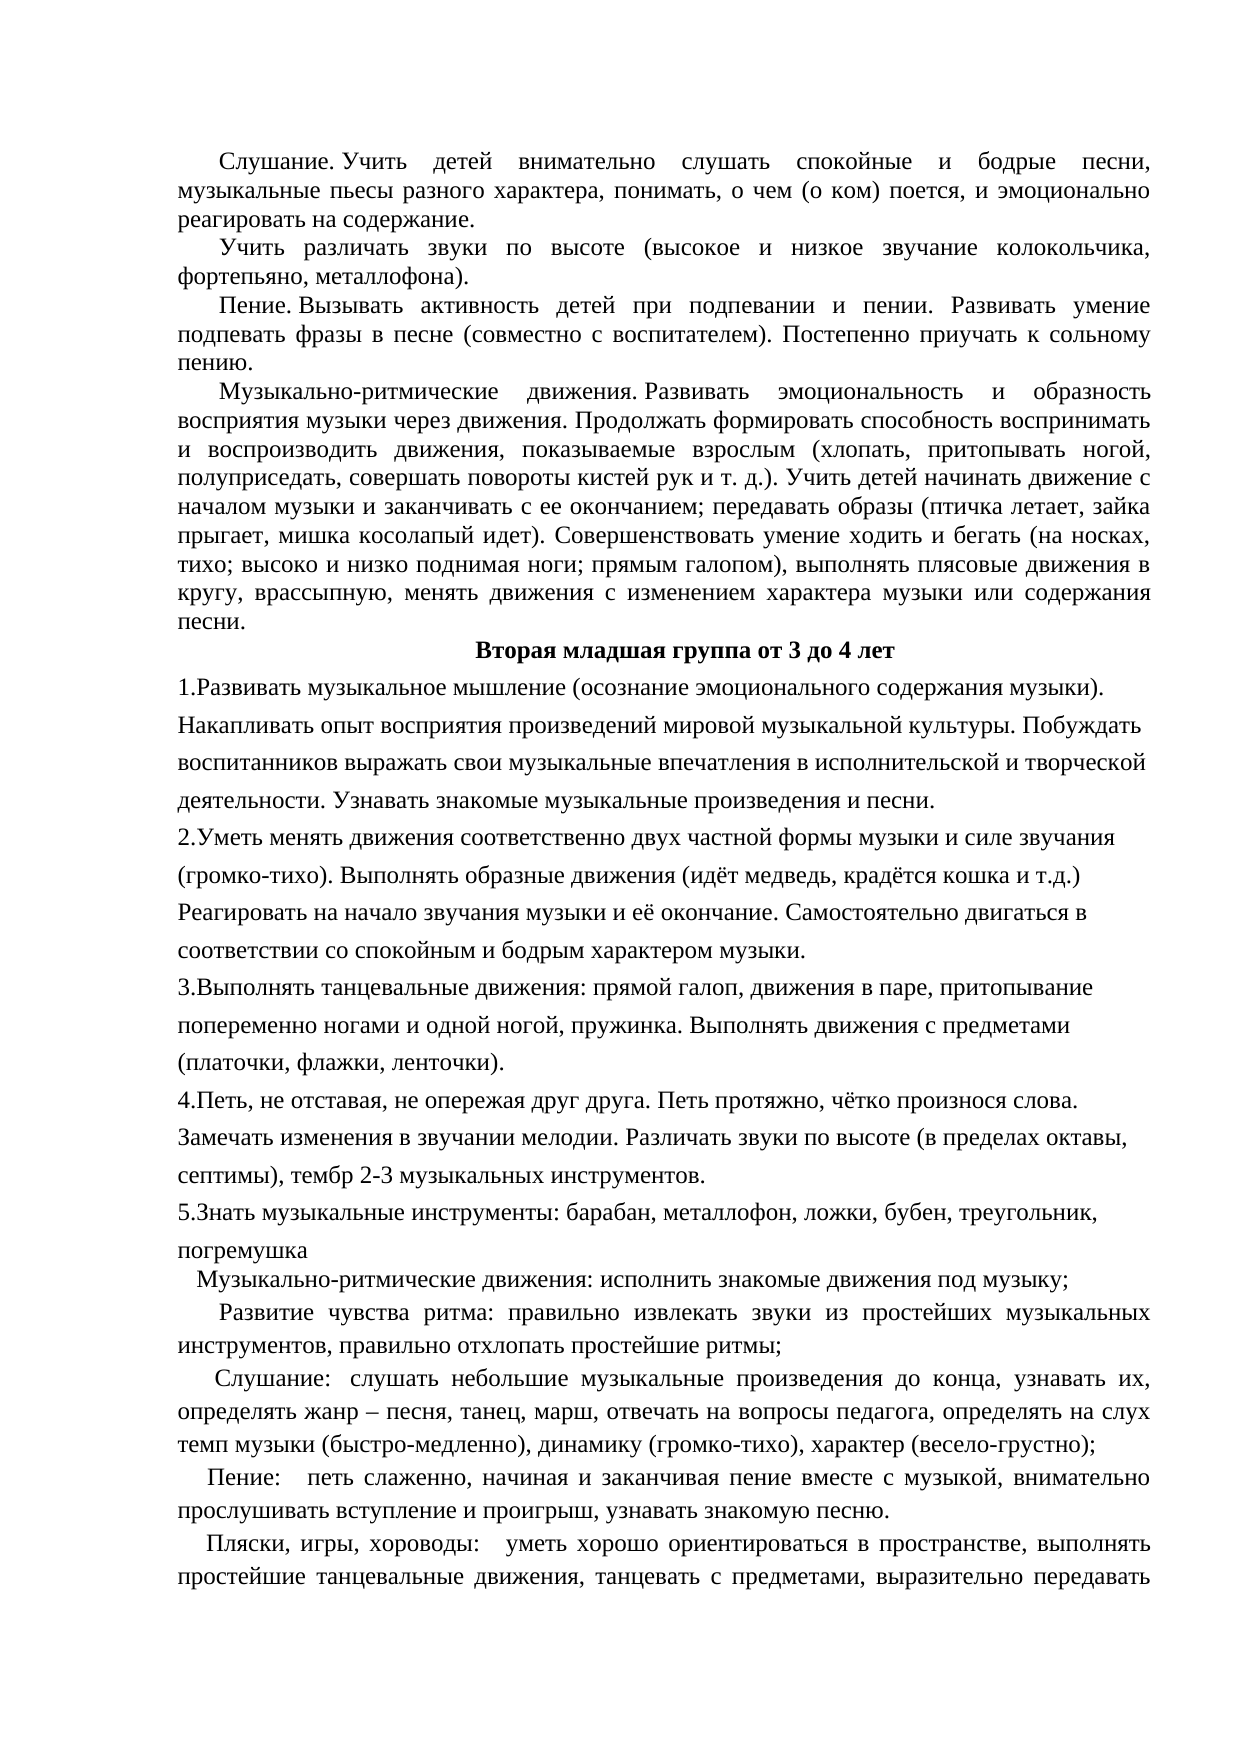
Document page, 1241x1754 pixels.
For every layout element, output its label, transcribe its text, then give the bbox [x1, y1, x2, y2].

text Пляски, игры, хороводы: уметь хорошо ориентироваться в пространстве, выполнять простейшие танцевальные движения, танцевать с предметами, выразительно передавать [177, 1528, 1152, 1589]
text Развитие чувства ритма: правильно извлекать звуки из простейших музыкальных инструментов, правильно отхлопать простейшие ритмы; [177, 1297, 1152, 1358]
text Пение. Вызывать активность детей при подпевании и пении. Развивать умение подпевать фразы в песне (совместно с воспитателем). Постепенно приучать к сольному пению. [177, 290, 1152, 376]
text 1.Развивать музыкальное мышление (осознание эмоционального содержания музыки). Накапливать опыт восприятия произведений мировой музыкальной культуры. Побуждать воспитанников выражать свои музыкальные впечатления в исполнительской и творческой деятельности. Узнавать знакомые музыкальные произведения и песни. [177, 664, 1152, 814]
text Вторая младшая группа от 3 до 4 лет [177, 635, 1152, 664]
text Пение: петь слаженно, начиная и заканчивая пение вместе с музыкой, внимательно прослушивать вступление и проигрыш, узнавать знакомую песню. [177, 1462, 1152, 1523]
text 3.Выполнять танцевальные движения: прямой галоп, движения в паре, притопывание попеременно ногами и одной ногой, пружинка. Выполнять движения с предметами (платочки, флажки, ленточки). [177, 964, 1152, 1076]
text 4.Петь, не отставая, не опережая друг друга. Петь протяжно, чётко произнося слова. Замечать изменения в звучании мелодии. Различать звуки по высоте (в пределах октавы, септимы), тембр 2-3 музыкальных инструментов. [177, 1076, 1152, 1189]
text Музыкально-ритмические движения. Развивать эмоциональность и образность восприятия музыки через движения. Продолжать формировать способность воспринимать и воспроизводить движения, показываемые взрослым (хлопать, притопывать ногой, полуприседать, совершать повороты кистей рук и т. д.). Учить детей начинать движение с началом музыки и заканчивать с ее окончанием; передавать образы (птичка летает, зайка прыгает, мишка косолапый идет). Совершенствовать умение ходить и бегать (на носках, тихо; высоко и низко поднимая ноги; прямым галопом), выполнять плясовые движения в кругу, врассыпную, менять движения с изменением характера музыки или содержания песни. [177, 376, 1152, 635]
text 5.Знать музыкальные инструменты: барабан, металлофон, ложки, бубен, треугольник, погремушка [177, 1189, 1152, 1264]
text Учить различать звуки по высоте (высокое и низкое звучание колокольчика, фортепьяно, металлофона). [177, 232, 1152, 290]
text Слушание. Учить детей внимательно слушать спокойные и бодрые песни, музыкальные пьесы разного характера, понимать, о чем (о ком) поется, и эмоционально реагировать на содержание. [177, 146, 1152, 232]
text Слушание: слушать небольшие музыкальные произведения до конца, узнавать их, определять жанр – песня, танец, марш, отвечать на вопросы педагога, определять на слух темп музыки (быстро-медленно), динамику (громко-тихо), характер (весело-грустно); [177, 1363, 1152, 1457]
text Музыкально-ритмические движения: исполнить знакомые движения под музыку; [177, 1264, 1152, 1292]
text 2.Уметь менять движения соответственно двух частной формы музыки и силе звучания (громко-тихо). Выполнять образные движения (идёт медведь, крадётся кошка и т.д.) Реагировать на начало звучания музыки и её окончание. Самостоятельно двигаться в соответствии со спокойным и бодрым характером музыки. [177, 814, 1152, 964]
